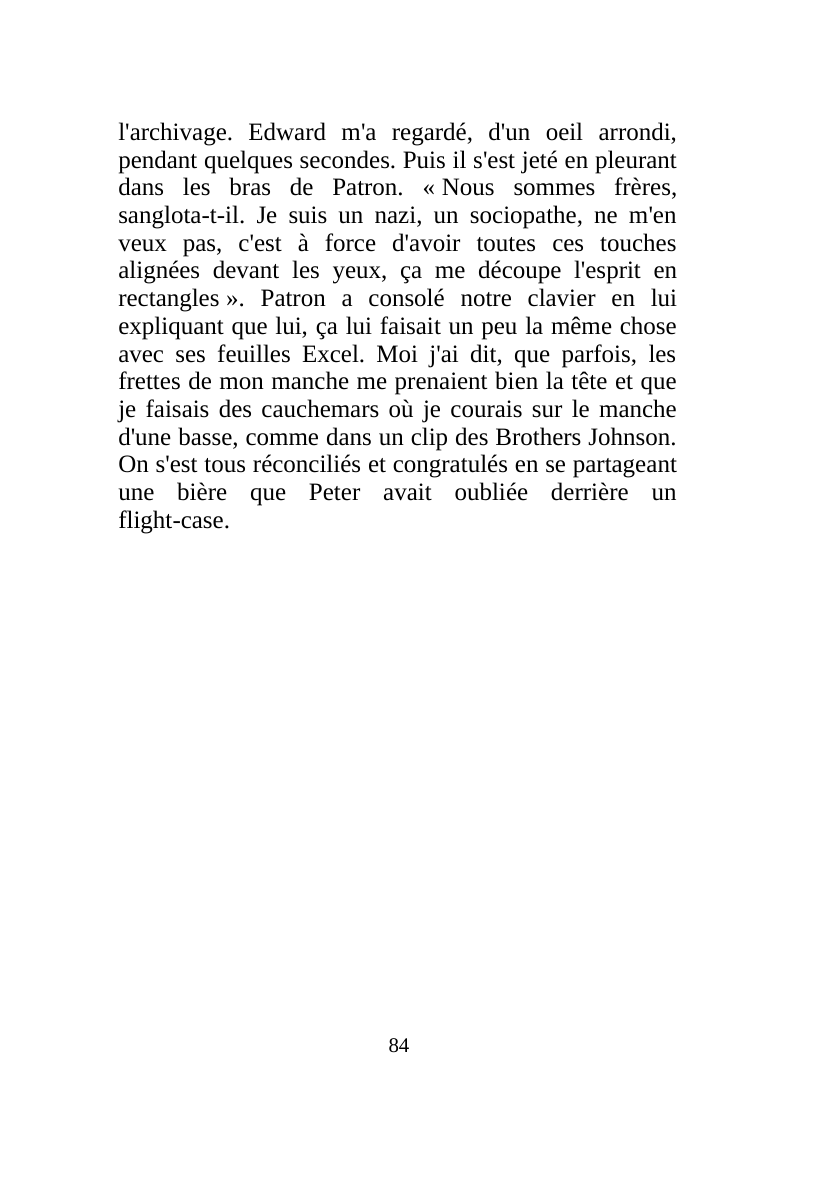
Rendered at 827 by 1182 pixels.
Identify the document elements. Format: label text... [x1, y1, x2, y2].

text l'archivage. Edward m'a regardé, d'un oeil arrondi, pendant quelques secondes. Puis il s'est jeté en pleurant dans les bras de Patron. « Nous sommes frères, sanglota-t-il. Je suis un nazi, un sociopathe, ne m'en veux pas, c'est à force d'avoir toutes ces touches alignées devant les yeux, ça me découpe l'esprit en rectangles ». Patron a consolé notre clavier en lui expliquant que lui, ça lui faisait un peu la même chose avec ses feuilles Excel. Moi j'ai dit, que parfois, les frettes de mon manche me prenaient bien la tête et que je faisais des cauchemars où je courais sur le manche d'une basse, comme dans un clip des Brothers Johnson. On s'est tous réconciliés et congratulés en se partageant une bière que Peter avait oubliée derrière un flight‑case. [118, 118, 677, 534]
